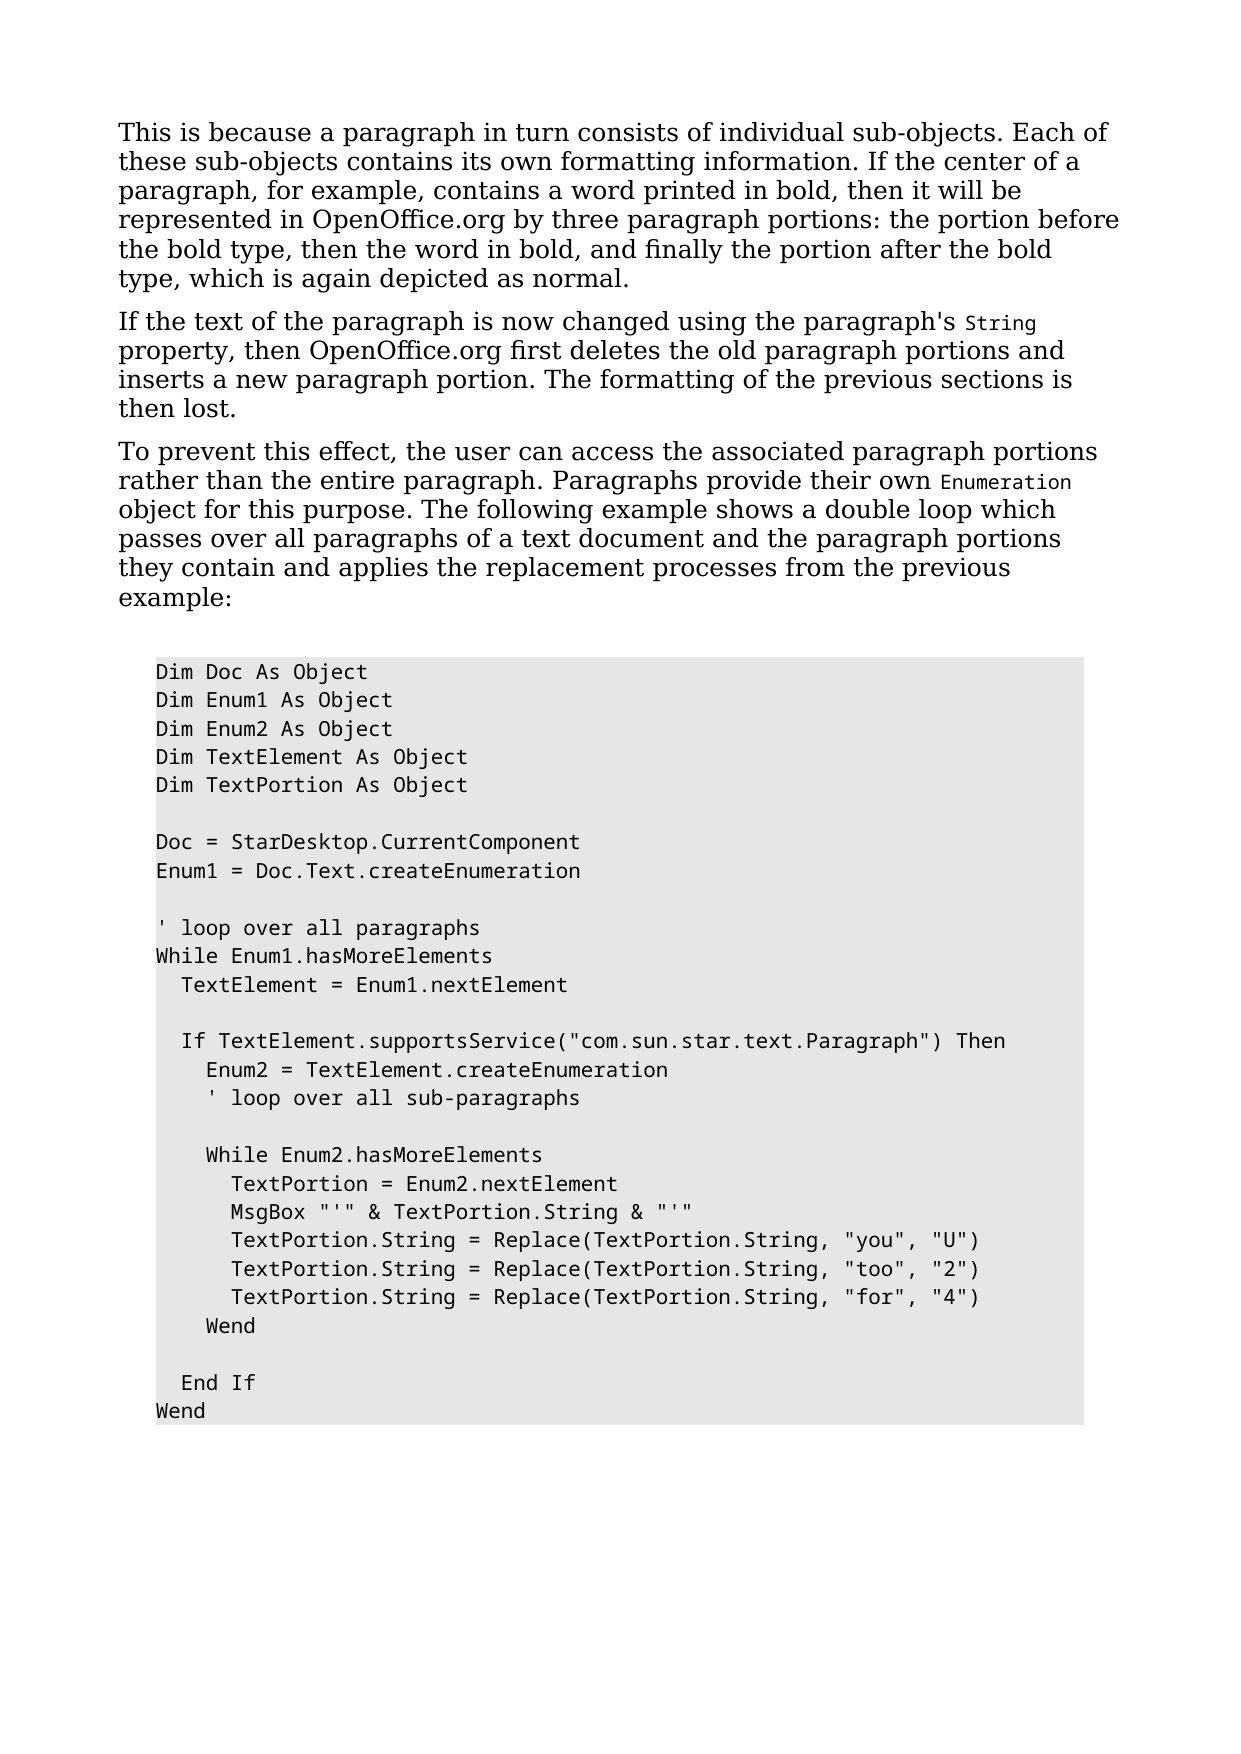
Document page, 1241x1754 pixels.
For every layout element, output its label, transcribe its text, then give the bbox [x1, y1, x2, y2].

text If the text of the paragraph is now changed using the paragraph's String property, then OpenOffice.org first deletes the old paragraph portions and inserts a new paragraph portion. The formatting of the previous sections is then lost. [118, 307, 1122, 423]
text To prevent this effect, the user can access the associated paragraph portions rather than the entire paragraph. Paragraphs provide their own Enumeration object for this purpose. The following example shows a double loop which passes over all paragraphs of a text document and the paragraph portions they contain and applies the replacement processes from the previous example: [118, 437, 1122, 612]
text Dim Doc As Object Dim Enum1 As Object Dim Enum2 As Object Dim TextElement As Object Dim TextPortion As Object Doc = StarDesktop.CurrentComponent Enum1 = Doc.Text.createEnumeration ' loop over all paragraphs While Enum1.hasMoreElements TextElement = Enum1.nextElement If TextElement.supportsService("com.sun.star.text.Paragraph") Then Enum2 = TextElement.createEnumeration ' loop over all sub-paragraphs While Enum2.hasMoreElements TextPortion = Enum2.nextElement MsgBox "'" & TextPortion.String & "'" TextPortion.String = Replace(TextPortion.String, "you", "U") TextPortion.String = Replace(TextPortion.String, "too", "2") TextPortion.String = Replace(TextPortion.String, "for", "4") Wend End If Wend [156, 657, 1084, 1425]
text This is because a paragraph in turn consists of individual sub-objects. Each of these sub-objects contains its own formatting information. If the center of a paragraph, for example, contains a word printed in bold, then it will be represented in OpenOffice.org by three paragraph portions: the portion before the bold type, then the word in bold, and finally the portion after the bold type, which is again depicted as normal. [118, 118, 1122, 293]
